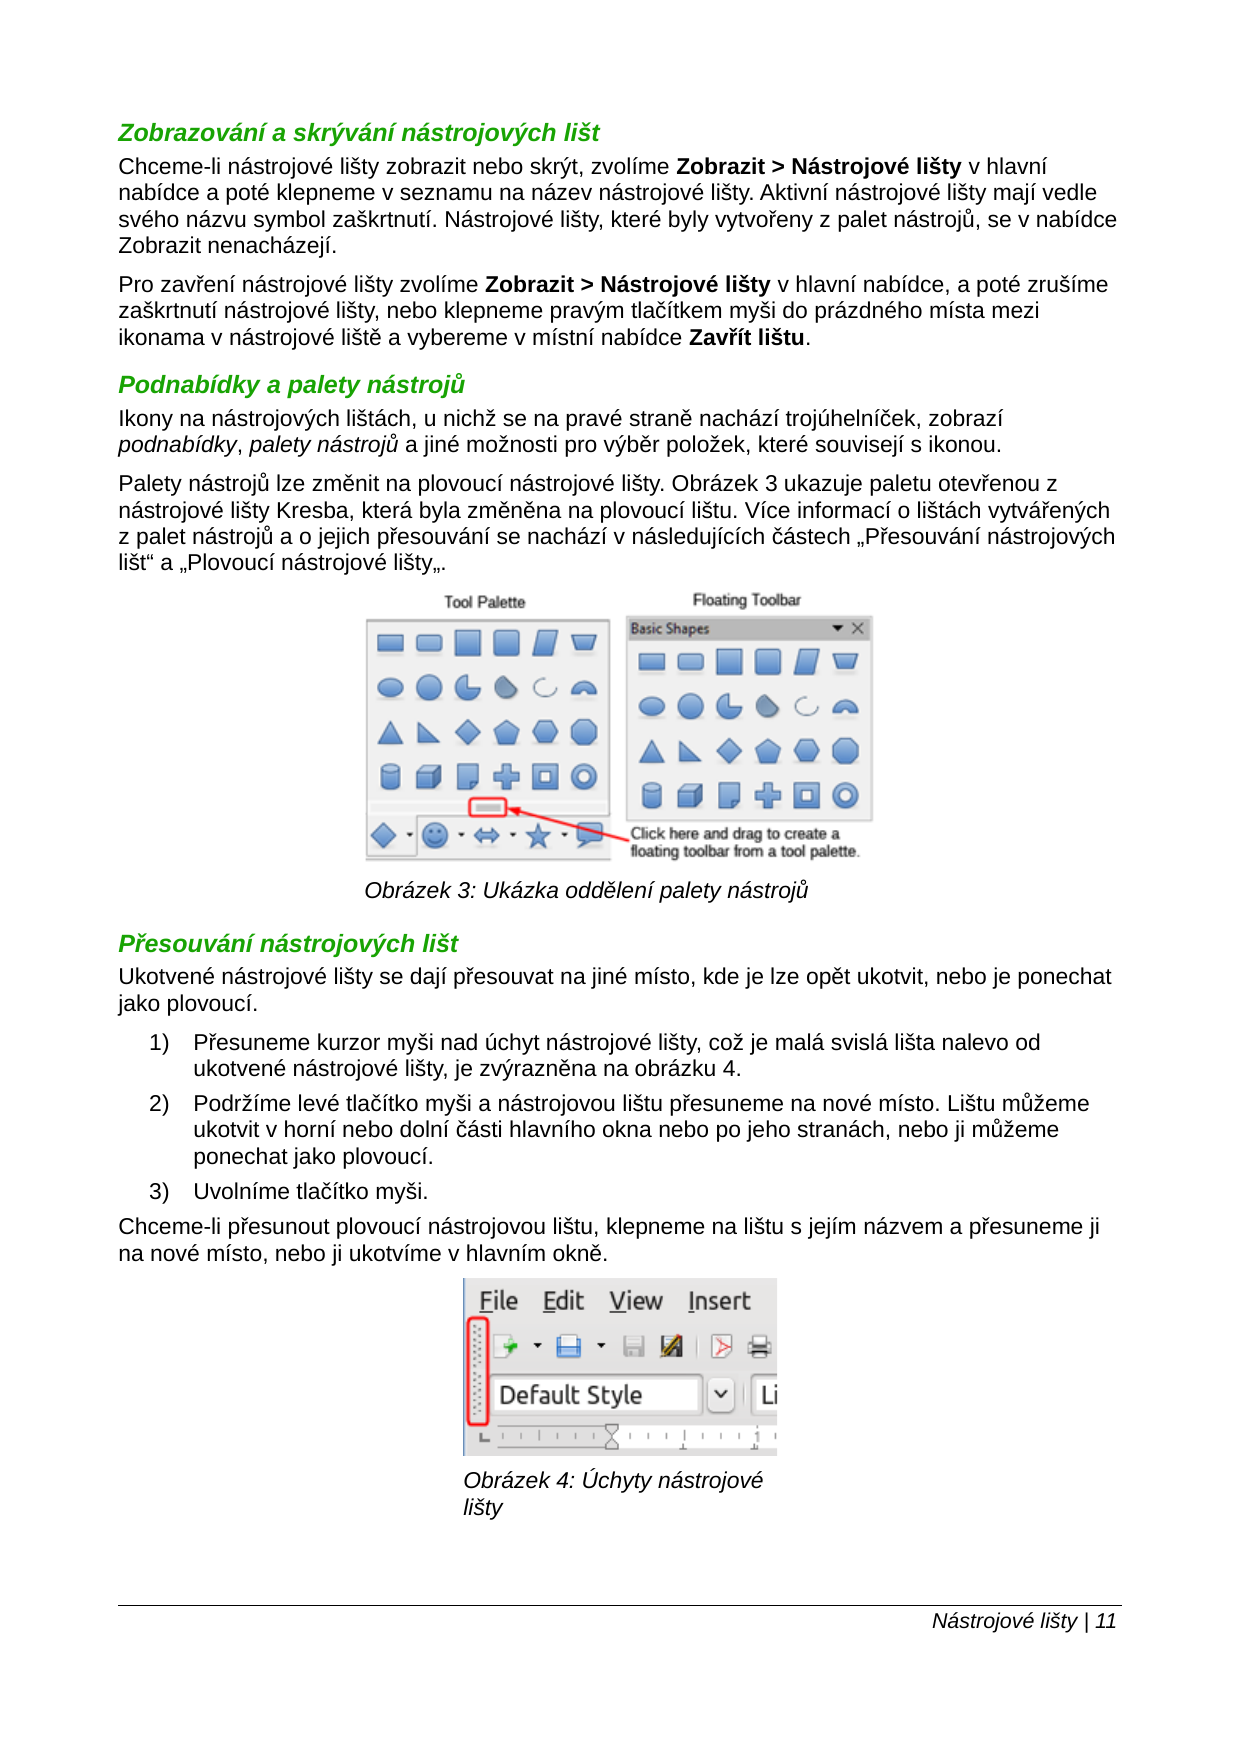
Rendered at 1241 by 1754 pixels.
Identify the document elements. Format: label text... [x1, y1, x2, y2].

list Podržíme levé tlačítko myši a nástrojovou lištu přesuneme na nové místo. Lištu můžeme ukotvit v horní nebo dolní části hlavního okna nebo po jeho stranách, nebo ji můžeme ponechat jako plovoucí. [169, 1090, 1122, 1169]
list Uvolníme tlačítko myši. [169, 1178, 1122, 1204]
subtitle Přesouvání nástrojových lišt [118, 929, 1122, 957]
list Přesuneme kurzor myši nad úchyt nástrojové lišty, což je malá svislá lišta nalevo od ukotvené nástrojové lišty, je zvýrazněna na obrázku 4. [169, 1028, 1122, 1081]
text Obrázek 4 : Úchyty nástrojové lišty [463, 1467, 777, 1520]
text Obrázek 3: Ukázka oddělení palety nástrojů [364, 877, 876, 903]
picture [463, 1278, 778, 1456]
text Chceme-li nástrojové lišty zobrazit nebo skrýt, zvolíme Zobrazit > Nástrojové lišty v hlavní nabídce a poté klepneme v seznamu na název nástrojové lišty. Aktivní nástrojové lišty mají vedle svého názvu symbol zaškrtnutí. Nástrojové lišty, které byly vytvořeny z palet nástrojů, se v nabídce Zobrazit nenacházejí. [118, 153, 1122, 258]
subtitle Zobrazování a skrývání nástrojových lišt [118, 118, 1122, 147]
subtitle Podnabídky a palety nástrojů [118, 370, 1122, 399]
text Ikony na nástrojových lištách, u nichž se na pravé straně nachází trojúhelníček, zobrazí podnabídky, palety nástrojů a jiné možnosti pro výběr položek, které souvisejí s ikonou. [118, 405, 1122, 458]
picture [365, 588, 875, 865]
text Chceme-li přesunout plovoucí nástrojovou lištu, klepneme na lištu s jejím názvem a přesuneme ji na nové místo, nebo ji ukotvíme v hlavním okně. [118, 1213, 1122, 1266]
text Ukotvené nástrojové lišty se dají přesouvat na jiné místo, kde je lze opět ukotvit, nebo je ponechat jako plovoucí. [118, 963, 1122, 1016]
text Palety nástrojů lze změnit na plovoucí nástrojové lišty. Obrázek 3 ukazuje paletu otevřenou z nástrojové lišty Kresba, která byla změněna na plovoucí lištu. Více informací o lištách vytvářených z palet nástrojů a o jejich přesouvání se nachází v následujících částech „Přesouvání nástrojových lišt“ a „Plovoucí nástrojové lišty„. [118, 470, 1122, 576]
text Pro zavření nástrojové lišty zvolíme Zobrazit > Nástrojové lišty v hlavní nabídce, a poté zrušíme zaškrtnutí nástrojové lišty, nebo klepneme pravým tlačítkem myši do prázdného místa mezi ikonama v nástrojové liště a vybereme v místní nabídce Zavřít lištu. [118, 271, 1122, 350]
